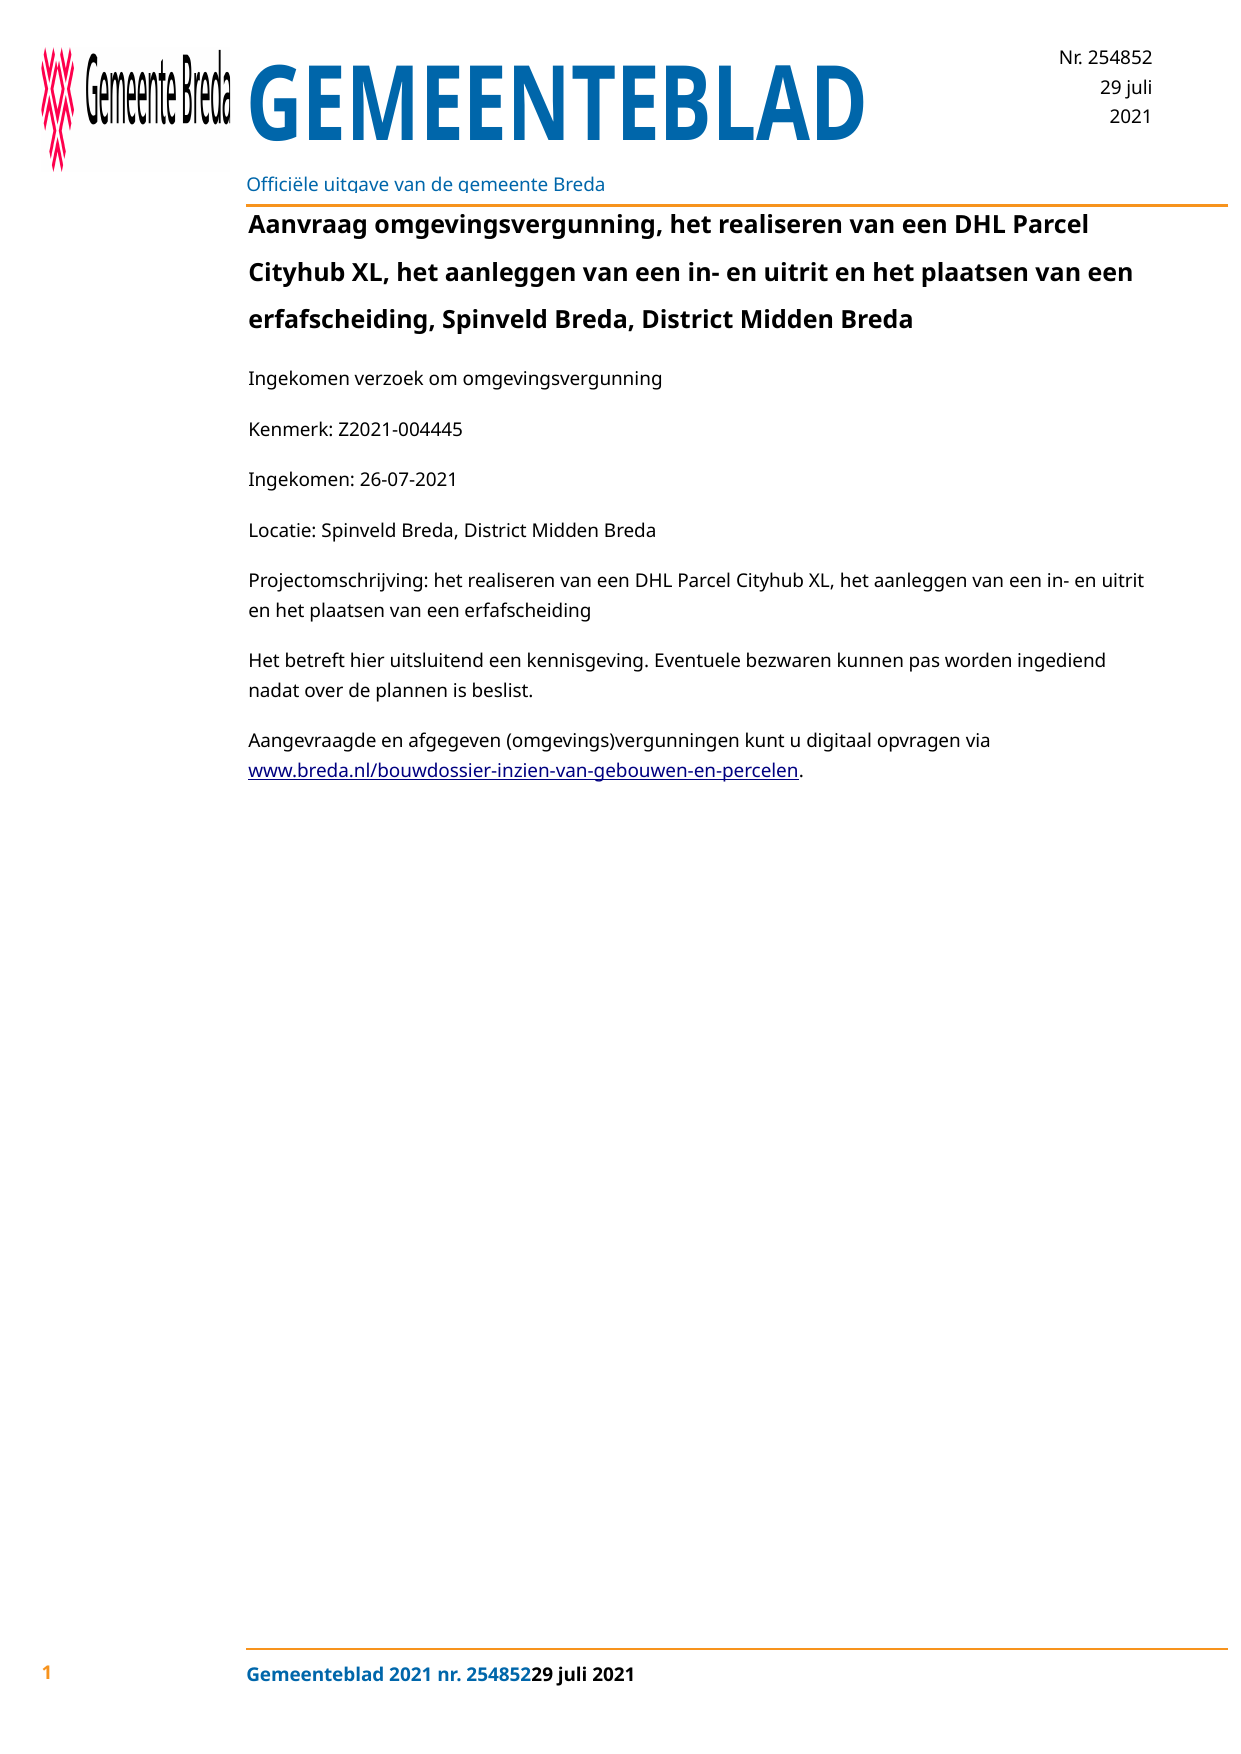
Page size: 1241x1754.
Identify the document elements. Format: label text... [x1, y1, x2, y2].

text Het betreft hier uitsluitend een kennisgeving. Eventuele bezwaren kunnen pas worden ingediend nadat over de plannen is beslist. [248, 647, 1152, 702]
text Locatie: Spinveld Breda, District Midden Breda [248, 517, 1152, 542]
text Ingekomen: 26-07-2021 [248, 466, 1152, 492]
text Kenmerk: Z2021-004445 [248, 416, 1152, 442]
text Ingekomen verzoek om omgevingsvergunning [248, 366, 1152, 391]
text Aanvraag omgevingsvergunning, het realiseren van een DHL Parcel Cityhub XL, het aanleggen van een in- en uitrit en het plaatsen van een erfafscheiding, Spinveld Breda, District Midden Breda [248, 207, 1152, 336]
picture [41, 47, 231, 172]
text Aangevraagde en afgegeven (omgevings)vergunningen kunt u digitaal opvragen via www.breda.nl/bouwdossier-inzien-van-gebouwen-en-percelen. [248, 727, 1152, 782]
text Projectomschrijving: het realiseren van een DHL Parcel Cityhub XL, het aanleggen van een in- en uitrit en het plaatsen van een erfafscheiding [248, 567, 1152, 622]
